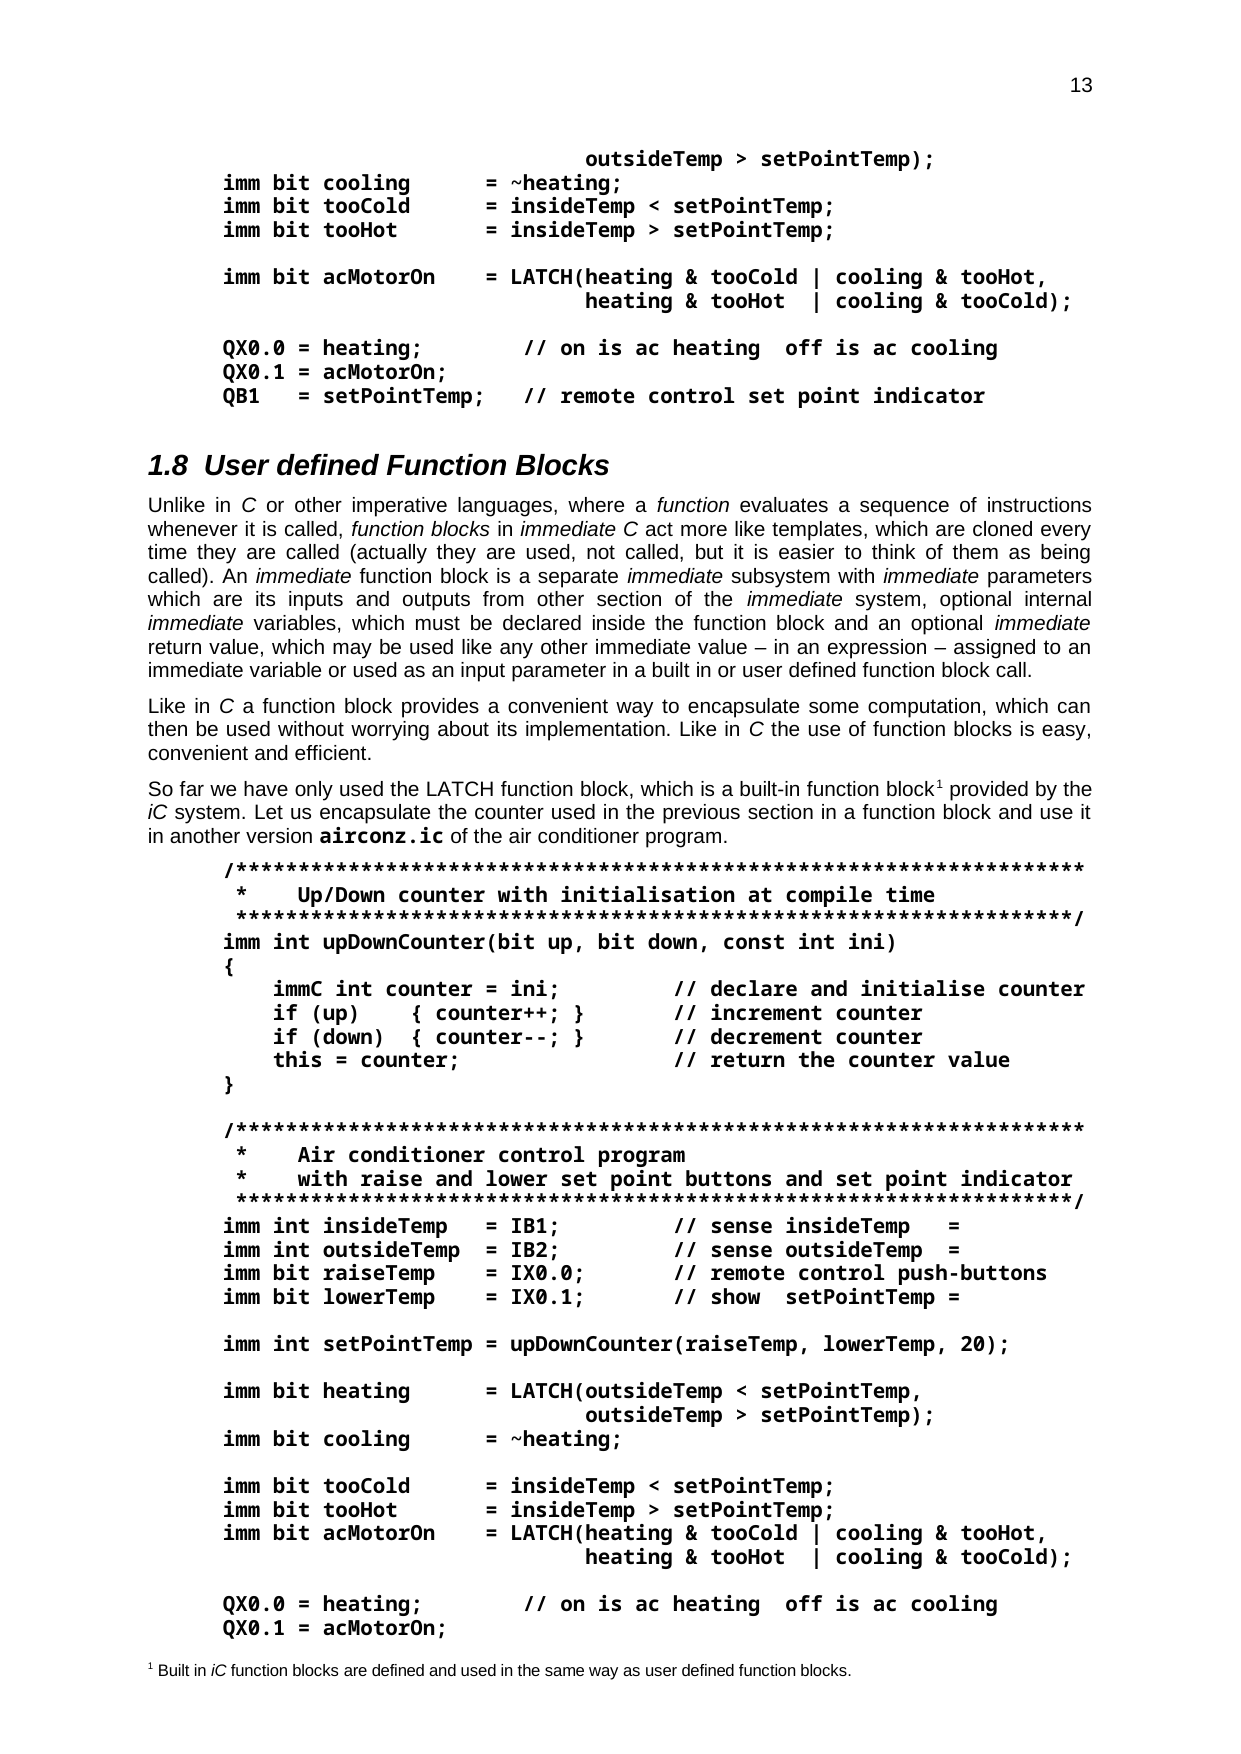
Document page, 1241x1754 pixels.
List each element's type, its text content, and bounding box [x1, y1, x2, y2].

text imm bit heating = LATCH(outsideTemp < setPointTemp, [223, 1380, 1092, 1404]
text Built in iC function blocks are defined and used in the same way as user defined function blocks. [148, 1657, 1092, 1681]
text imm bit acMotorOn = LATCH(heating & tooCold | cooling & tooHot, [223, 1522, 1092, 1546]
text if (down) { counter--; } // decrement counter [223, 1025, 1092, 1049]
text imm bit lowerTemp = IX0.1; // show setPointTemp = [223, 1285, 1092, 1309]
text * with raise and lower set point buttons and set point indicator [223, 1167, 1092, 1191]
text imm bit tooHot = insideTemp > setPointTemp; [223, 219, 1092, 242]
text if (up) { counter++; } // increment counter [223, 1002, 1092, 1025]
text QX0.1 = acMotorOn; [223, 361, 1092, 384]
text QX0.0 = heating; // on is ac heating off is ac cooling [223, 1593, 1092, 1616]
text * Air conditioner control program [223, 1143, 1092, 1167]
text { [223, 954, 1092, 978]
text QX0.1 = acMotorOn; [223, 1616, 1092, 1640]
text imm int setPointTemp = upDownCounter(raiseTemp, lowerTemp, 20); [223, 1333, 1092, 1356]
text outsideTemp > setPointTemp); [223, 1404, 1092, 1427]
text *******************************************************************/ [223, 1191, 1092, 1214]
text imm bit raiseTemp = IX0.0; // remote control push-buttons [223, 1262, 1092, 1285]
text immC int counter = ini; // declare and initialise counter [223, 978, 1092, 1002]
text imm bit cooling = ~heating; [223, 1427, 1092, 1451]
text imm bit acMotorOn = LATCH(heating & tooCold | cooling & tooHot, [223, 266, 1092, 289]
text imm int outsideTemp = IB2; // sense outsideTemp = [223, 1238, 1092, 1262]
text *******************************************************************/ [223, 907, 1092, 931]
text } [223, 1073, 1092, 1096]
text imm int insideTemp = IB1; // sense insideTemp = [223, 1214, 1092, 1238]
text imm int upDownCounter(bit up, bit down, const int ini) [223, 931, 1092, 954]
text imm bit tooHot = insideTemp > setPointTemp; [223, 1498, 1092, 1522]
text /******************************************************************** [223, 860, 1092, 883]
text imm bit tooCold = insideTemp < setPointTemp; [223, 195, 1092, 219]
text imm bit cooling = ~heating; [223, 171, 1092, 195]
text QB1 = setPointTemp; // remote control set point indicator [223, 384, 1092, 408]
subtitle User defined Function Blocks [148, 449, 1092, 482]
text this = counter; // return the counter value [223, 1049, 1092, 1073]
text heating & tooHot | cooling & tooCold); [223, 1546, 1092, 1569]
text outsideTemp > setPointTemp); [223, 148, 1092, 171]
text heating & tooHot | cooling & tooCold); [223, 289, 1092, 313]
text imm bit tooCold = insideTemp < setPointTemp; [223, 1474, 1092, 1498]
text QX0.0 = heating; // on is ac heating off is ac cooling [223, 337, 1092, 361]
text So far we have only used the LATCH function block, which is a built-in function block provided by the iC system. Let us encapsulate the counter used in the previous section in a function block and use it in another version airconz.ic of the air conditioner program. [148, 777, 1092, 848]
text Like in C a function block provides a convenient way to encapsulate some computation, which can then be used without worrying about its implementation. Like in C the use of function blocks is easy, convenient and efficient. [148, 694, 1092, 765]
text /******************************************************************** [223, 1120, 1092, 1143]
text Unlike in C or other imperative languages, where a function evaluates a sequence of instructions whenever it is called, function blocks in immediate C act more like templates, which are cloned every time they are called (actually they are used, not called, but it is easier to think of them as being called). An immediate function block is a separate immediate subsystem with immediate parameters which are its inputs and outputs from other section of the immediate system, optional internal immediate variables, which must be declared inside the function block and an optional immediate return value, which may be used like any other immediate value – in an expression – assigned to an immediate variable or used as an input parameter in a built in or user defined function block call. [148, 493, 1092, 683]
text * Up/Down counter with initialisation at compile time [223, 883, 1092, 907]
